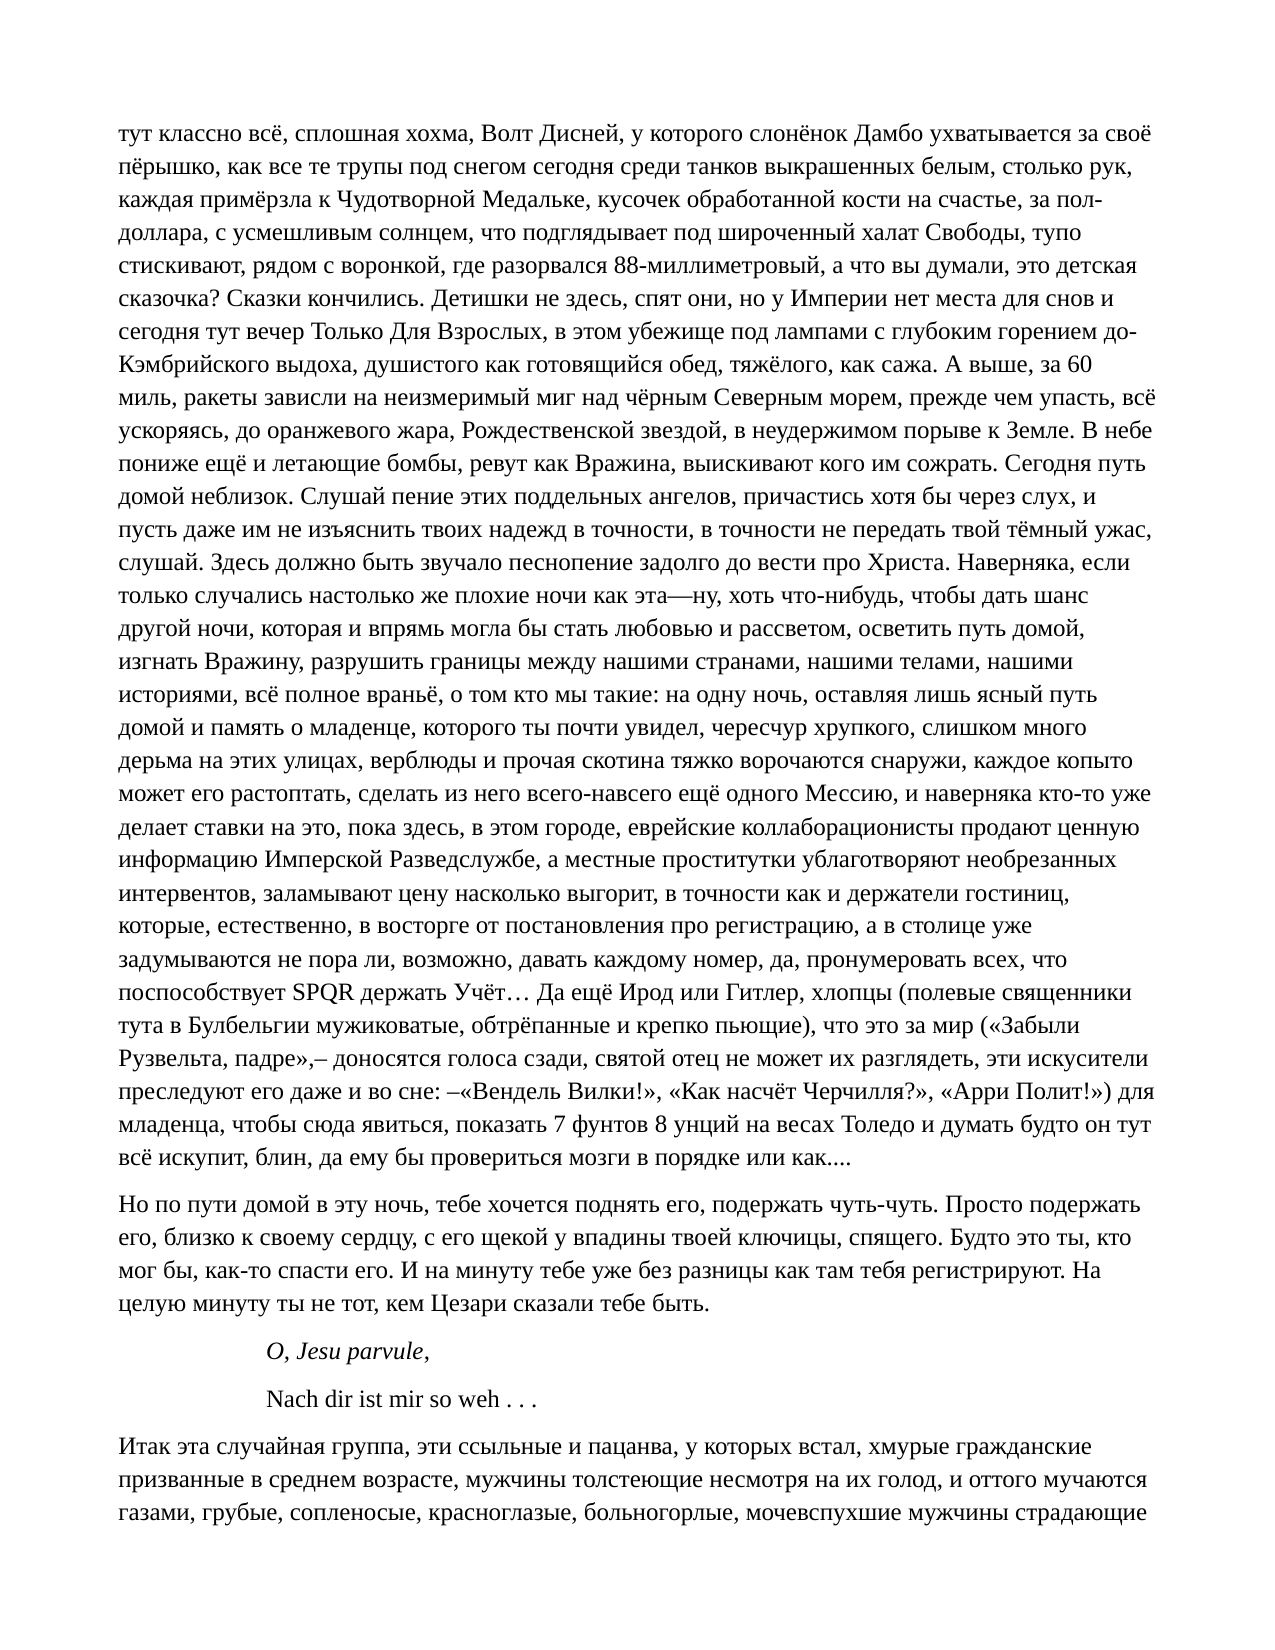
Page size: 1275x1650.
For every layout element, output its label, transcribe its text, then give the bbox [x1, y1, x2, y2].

text O, Jesu parvule, [266, 1336, 1157, 1365]
text Nach dir ist mir so weh . . . [266, 1384, 1157, 1412]
text Итак эта случайная группа, эти ссыльные и пацанва, у которых встал, хмурые гражданские призванные в среднем возрасте, мужчины толстеющие несмотря на их голод, и оттого мучаются газами, грубые, сопленосые, красноглазые, больногорлые, мочевспухшие мужчины страдающие [118, 1431, 1157, 1526]
text тут классно всё, сплошная хохма, Волт Дисней, у которого слонёнок Дамбо ухватывается за своё пёрышко, как все те трупы под снегом сегодня среди танков выкрашенных белым, столько рук, каждая примёрзла к Чудотворной Медальке, кусочек обработанной кости на счастье, за пол-доллара, с усмешливым солнцем, что подглядывает под широченный халат Свободы, тупо стискивают, рядом с воронкой, где разорвался 88-миллиметровый, а что вы думали, это детская сказочка? Сказки кончились. Детишки не здесь, спят они, но у Империи нет места для снов и сегодня тут вечер Только Для Взрослых, в этом убежище под лампами с глубоким горением до-Кэмбрийского выдоха, душистого как готовящийся обед, тяжёлого, как сажа. А выше, за 60 миль, ракеты зависли на неизмеримый миг над чёрным Северным морем, прежде чем упасть, всё ускоряясь, до оранжевого жара, Рождественской звездой, в неудержимом порыве к Земле. В небе пониже ещё и летающие бомбы, ревут как Вражина, выискивают кого им сожрать. Сегодня путь домой неблизок. Слушай пение этих поддельных ангелов, причастись хотя бы через слух, и пусть даже им не изъяснить твоих надежд в точности, в точности не передать твой тёмный ужас, слушай. Здесь должно быть звучало песнопение задолго до вести про Христа. Наверняка, если только случались настолько же плохие ночи как эта—ну, хоть что-нибудь, чтобы дать шанс другой ночи, которая и впрямь могла бы стать любовью и рассветом, осветить путь домой, изгнать Вражину, разрушить границы между нашими странами, нашими телами, нашими историями, всё полное враньё, о том кто мы такие: на одну ночь, оставляя лишь ясный путь домой и память о младенце, которого ты почти увидел, чересчур хрупкого, слишком много дерьма на этих улицах, верблюды и прочая скотина тяжко ворочаются снаружи, каждое копыто может его растоптать, сделать из него всего-навсего ещё одного Мессию, и наверняка кто-то уже делает ставки на это, пока здесь, в этом городе, еврейские коллаборационисты продают ценную информацию Имперской Разведслужбе, а местные проститутки ублаготворяют необрезанных интервентов, заламывают цену насколько выгорит, в точности как и держатели гостиниц, которые, естественно, в восторге от постановления про регистрацию, а в столице уже задумываются не пора ли, возможно, давать каждому номер, да, пронумеровать всех, что поспособствует SPQR держать Учёт… Да ещё Ирод или Гитлер, хлопцы (полевые священники тута в Булбельгии мужиковатые, обтрёпанные и крепко пьющие), что это за мир («Забыли Рузвельта, падре»,– доносятся голоса сзади, святой отец не может их разглядеть, эти искусители преследуют его даже и во сне: –«Вендель Вилки!», «Как насчёт Черчилля?», «Арри Полит!») для младенца, чтобы сюда явиться, показать 7 фунтов 8 унций на весах Толедо и думать будто он тут всё искупит, блин, да ему бы провериться мозги в порядке или как.... [118, 118, 1157, 1171]
text Но по пути домой в эту ночь, тебе хочется поднять его, подержать чуть-чуть. Просто подержать его, близко к своему сердцу, с его щекой у впадины твоей ключицы, спящего. Будто это ты, кто мог бы, как-то спасти его. И на минуту тебе уже без разницы как там тебя регистрируют. На целую минуту ты не тот, кем Цезари сказали тебе быть. [118, 1189, 1157, 1317]
